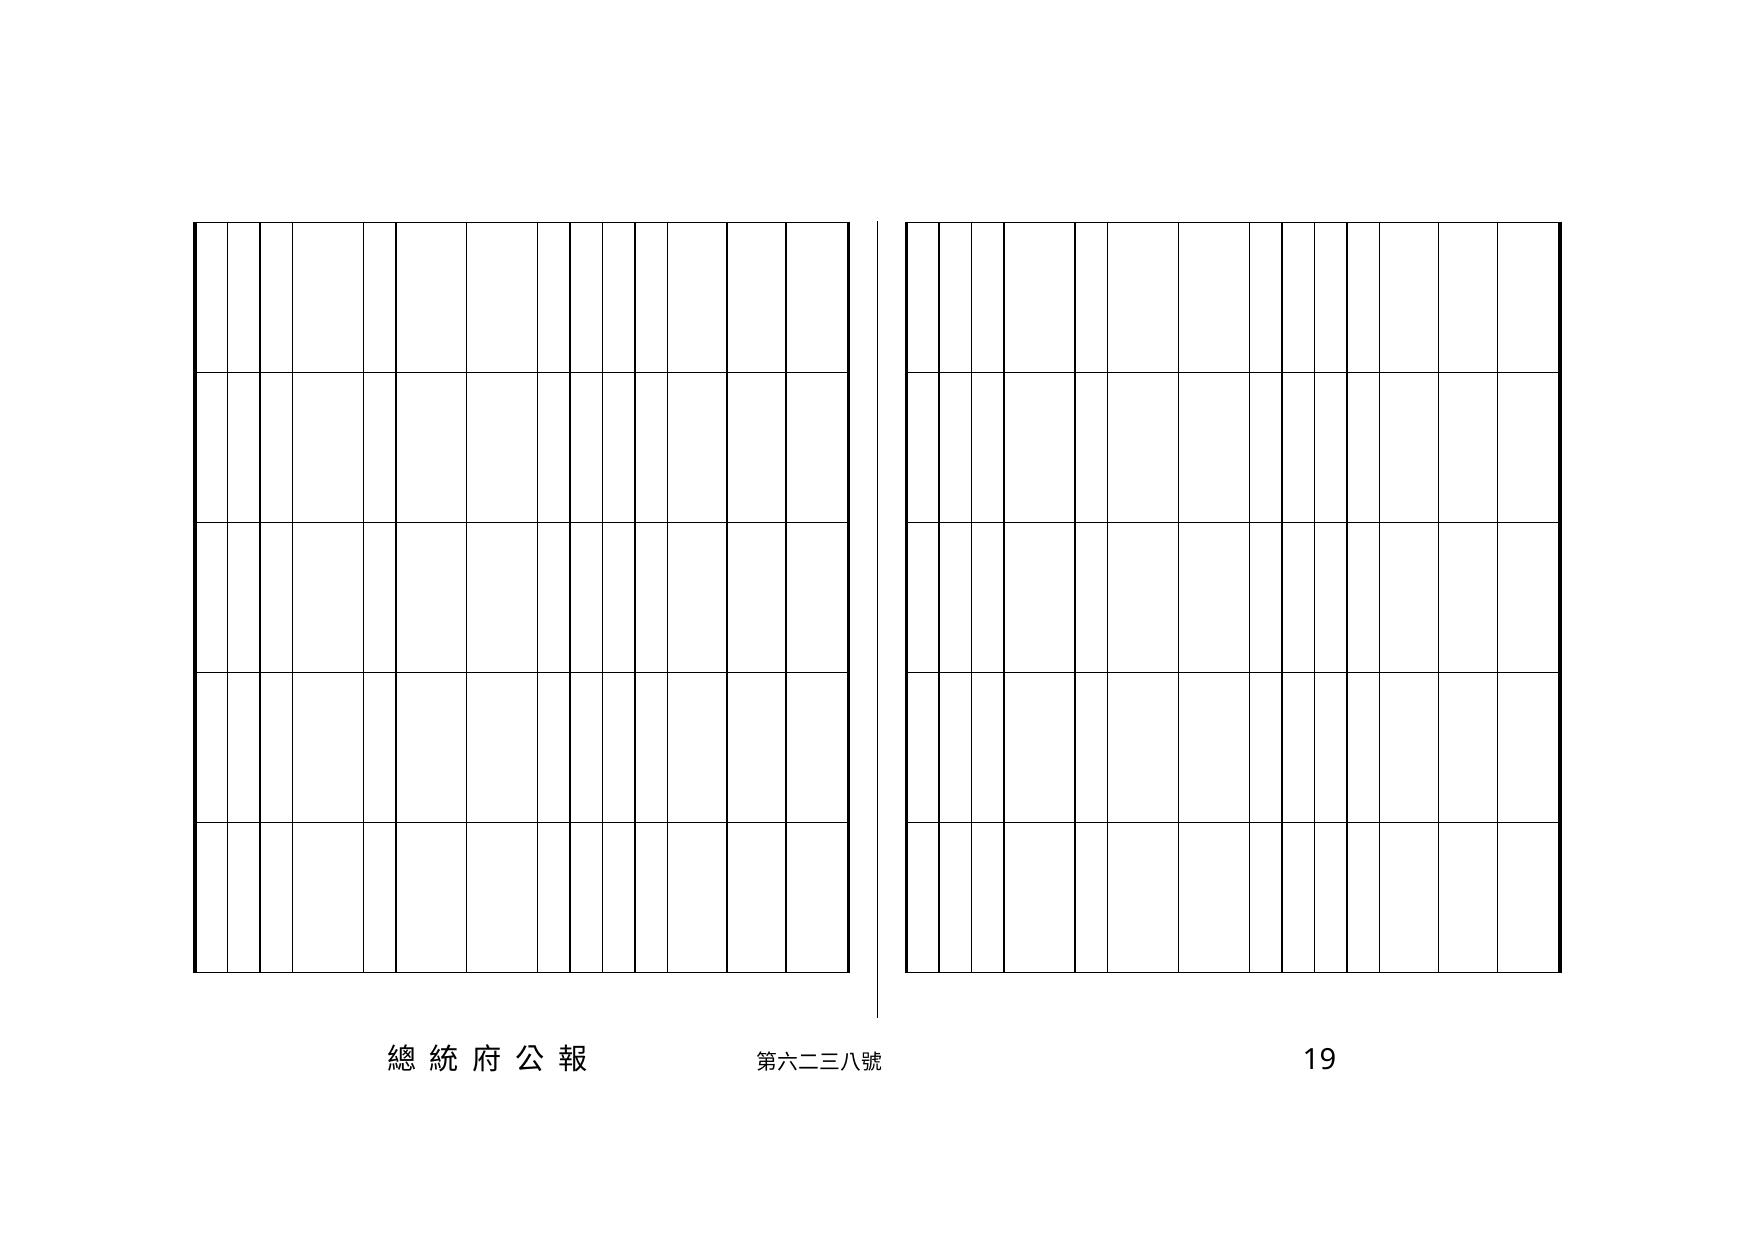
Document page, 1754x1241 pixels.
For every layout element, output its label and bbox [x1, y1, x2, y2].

table_cell [443, 373, 466, 522]
table_cell [603, 373, 634, 522]
table_cell [419, 673, 443, 822]
table_cell [972, 523, 1003, 672]
table_cell [1542, 523, 1558, 672]
table_cell [1005, 373, 1028, 522]
table_cell [1315, 223, 1346, 372]
table_cell [1179, 223, 1202, 372]
table_cell [538, 373, 569, 522]
table_cell [668, 523, 697, 672]
table_cell [1155, 823, 1178, 972]
table_cell [1439, 823, 1468, 972]
table_cell [1498, 373, 1527, 522]
table_cell [364, 673, 395, 822]
table_cell [419, 223, 443, 372]
table_cell [261, 373, 292, 522]
table_cell [972, 673, 1003, 822]
table_cell [419, 523, 443, 672]
table_cell [603, 523, 634, 672]
table_cell [1409, 223, 1438, 372]
table_cell [514, 223, 537, 372]
table_cell [1226, 223, 1249, 372]
table_cell [1131, 223, 1155, 372]
table_cell [1155, 223, 1178, 372]
table_cell [397, 373, 419, 522]
table_cell [397, 223, 419, 372]
table_cell [1131, 373, 1155, 522]
table_cell [364, 223, 395, 372]
table_cell [1380, 223, 1409, 372]
table_cell [1179, 673, 1202, 822]
table_cell [1051, 523, 1074, 672]
table_cell [787, 373, 816, 522]
table_cell [603, 673, 634, 822]
table_cell [538, 523, 569, 672]
table_cell [1348, 523, 1379, 672]
table_cell [1131, 523, 1155, 672]
table_cell [728, 823, 756, 972]
table_cell [1498, 223, 1527, 372]
table_cell [197, 523, 227, 672]
table_cell [1348, 223, 1379, 372]
table_cell [443, 823, 466, 972]
table_cell [1380, 523, 1409, 672]
table_cell [1051, 673, 1074, 822]
table_cell [340, 373, 363, 522]
table_cell [1202, 223, 1226, 372]
table_cell [316, 823, 339, 972]
table_cell [538, 673, 569, 822]
table_cell [787, 673, 816, 822]
table_cell [1028, 223, 1051, 372]
table_cell [364, 523, 395, 672]
table_cell [756, 523, 785, 672]
table_cell [197, 223, 227, 372]
table_cell [668, 823, 697, 972]
table_cell [1315, 673, 1346, 822]
table_cell [603, 223, 634, 372]
table_cell [514, 523, 537, 672]
table_cell [443, 673, 466, 822]
table_cell [490, 523, 514, 672]
table_cell [728, 223, 756, 372]
table_cell [293, 673, 316, 822]
table_cell [972, 823, 1003, 972]
table_cell [467, 223, 490, 372]
table_cell [636, 373, 667, 522]
table_cell [1155, 373, 1178, 522]
table_cell [636, 823, 667, 972]
table_cell [1076, 823, 1107, 972]
table_cell [467, 373, 490, 522]
table_cell [1527, 373, 1558, 522]
table_cell [1250, 223, 1281, 372]
table_cell [1108, 373, 1131, 522]
table_cell [1527, 673, 1558, 822]
table_cell [1108, 223, 1131, 372]
table_cell [316, 373, 339, 522]
table_cell [364, 373, 395, 522]
table_cell [1380, 373, 1409, 522]
table_cell [908, 823, 938, 972]
table_cell [1076, 373, 1107, 522]
table_cell [1226, 373, 1249, 522]
table_cell [228, 673, 259, 822]
table_cell [908, 223, 938, 372]
table_cell [397, 823, 419, 972]
table_cell [397, 523, 419, 672]
table_cell [514, 373, 537, 522]
table_cell [787, 523, 816, 672]
table_cell [756, 673, 785, 822]
table_cell [816, 823, 847, 972]
table_cell [668, 673, 697, 822]
table_cell [1439, 673, 1468, 822]
table_cell [340, 673, 363, 822]
table_cell [1380, 673, 1409, 822]
table_cell [1226, 523, 1249, 672]
table_cell [293, 223, 316, 372]
table_cell [1409, 673, 1438, 822]
table_cell [1348, 373, 1379, 522]
table_cell [728, 373, 756, 522]
table_cell [364, 823, 395, 972]
table_cell [467, 823, 502, 972]
table_cell [197, 823, 227, 972]
table_cell [972, 373, 1003, 522]
table_cell [490, 673, 514, 822]
table_cell [697, 823, 726, 972]
table_cell [1468, 523, 1497, 672]
table_cell [1051, 223, 1074, 372]
table_cell [1202, 823, 1226, 972]
table_cell [603, 823, 634, 972]
table_cell [1498, 673, 1527, 822]
table_cell [697, 673, 726, 822]
table_cell [1028, 673, 1051, 822]
table_cell [1283, 823, 1314, 972]
table_cell [228, 523, 259, 672]
table_cell [1250, 823, 1281, 972]
table_cell [261, 673, 292, 822]
table_cell [1076, 523, 1107, 672]
table_cell [467, 673, 490, 822]
table_cell [1005, 823, 1028, 972]
table_cell [756, 373, 785, 522]
table_cell [1409, 523, 1438, 672]
table_cell [1028, 823, 1051, 972]
table_cell [571, 223, 602, 372]
table_cell [697, 373, 726, 522]
table_cell [1527, 823, 1558, 972]
table_cell [1202, 373, 1226, 522]
table_cell [1028, 373, 1051, 522]
table_cell [816, 673, 847, 822]
table_cell [940, 223, 971, 372]
table_cell [1005, 673, 1028, 822]
table_cell [728, 673, 756, 822]
table_cell [1283, 223, 1314, 372]
table_cell [538, 223, 569, 372]
table_cell [197, 373, 227, 522]
table_cell [908, 523, 938, 672]
table_cell [728, 523, 756, 672]
table_cell [316, 223, 339, 372]
table_cell [261, 523, 292, 672]
table_cell [1051, 373, 1074, 522]
table_cell [972, 223, 1003, 372]
table_cell [1348, 823, 1379, 972]
table_cell [636, 223, 667, 372]
table_cell [908, 673, 938, 822]
table_cell [397, 673, 419, 822]
table_cell [490, 223, 514, 372]
table_cell [197, 673, 227, 822]
table_cell [340, 823, 363, 972]
table_cell [1076, 673, 1107, 822]
table_cell [1315, 523, 1346, 672]
table_cell [1439, 373, 1468, 522]
table_cell [1348, 673, 1379, 822]
table_cell [1051, 823, 1074, 972]
table_cell [1179, 523, 1202, 672]
table_cell [1380, 823, 1409, 972]
table_cell [1498, 523, 1512, 588]
table_cell [1513, 523, 1527, 672]
table_cell [443, 523, 466, 672]
table_cell [316, 523, 339, 672]
table_cell [1409, 823, 1438, 972]
table_cell [1108, 523, 1131, 672]
table_cell [816, 373, 847, 522]
table_cell [571, 523, 602, 672]
table_cell [571, 823, 602, 972]
table_cell [316, 673, 339, 822]
table_cell [787, 823, 816, 972]
table_cell [1315, 373, 1346, 522]
table_cell [1202, 523, 1226, 672]
table_cell [697, 223, 726, 372]
table_cell [1498, 588, 1512, 672]
table_cell [1131, 673, 1155, 822]
table_cell [340, 223, 363, 372]
table_cell [571, 373, 602, 522]
table_cell [293, 523, 316, 672]
table_cell [419, 823, 443, 972]
table_cell [340, 523, 363, 672]
table_cell [1283, 373, 1314, 522]
table_cell [1283, 523, 1314, 672]
table_cell [1468, 223, 1497, 372]
table_cell [1226, 673, 1249, 822]
table_cell [668, 373, 697, 522]
table_cell [940, 373, 971, 522]
table_cell [1250, 673, 1281, 822]
table_cell [1076, 223, 1107, 372]
table_cell [787, 223, 816, 372]
table_cell [697, 523, 726, 672]
table_cell [1155, 673, 1178, 822]
table_cell [1527, 223, 1558, 372]
table_cell [1283, 673, 1314, 822]
table_cell [571, 673, 602, 822]
table_cell [1439, 223, 1468, 372]
table_cell [940, 823, 971, 972]
table_cell [538, 823, 569, 972]
table_cell [1468, 373, 1497, 522]
table_cell [940, 523, 971, 672]
table_cell [756, 223, 785, 372]
table_cell [443, 223, 466, 372]
table_cell [940, 673, 971, 822]
table_cell [1108, 823, 1131, 972]
table_cell [1155, 523, 1178, 672]
table_cell [816, 523, 847, 672]
table_cell [1409, 373, 1438, 522]
table_cell [261, 823, 292, 972]
table_cell [756, 823, 785, 972]
table_cell [490, 373, 514, 522]
table_cell [228, 823, 259, 972]
table_cell [1226, 823, 1249, 972]
table_cell [1005, 523, 1028, 672]
table_cell [816, 223, 847, 372]
table_cell [1498, 823, 1527, 972]
table_cell [1131, 823, 1155, 972]
table_cell [636, 673, 667, 822]
table_cell [1468, 673, 1497, 822]
table_cell [668, 223, 697, 372]
table_cell [228, 373, 259, 522]
table_cell [1315, 823, 1346, 972]
table_cell [261, 223, 292, 372]
table_cell [1179, 373, 1202, 522]
table_cell [228, 223, 259, 372]
table_cell [1250, 373, 1281, 522]
table_cell [1028, 523, 1051, 672]
table_cell [467, 523, 490, 672]
table_cell [419, 373, 443, 522]
table_cell [1202, 673, 1226, 822]
table_cell [636, 523, 667, 672]
table_cell [1179, 823, 1202, 972]
table_cell [1468, 823, 1497, 972]
table_cell [502, 823, 537, 972]
table_cell [1250, 523, 1281, 672]
table_cell [1108, 673, 1131, 822]
table_cell [1527, 523, 1542, 672]
table_cell [1005, 223, 1028, 372]
table_cell [1439, 523, 1468, 672]
table_cell [293, 823, 316, 972]
table_cell [908, 373, 938, 522]
table_cell [293, 373, 316, 522]
table_cell [514, 673, 537, 822]
